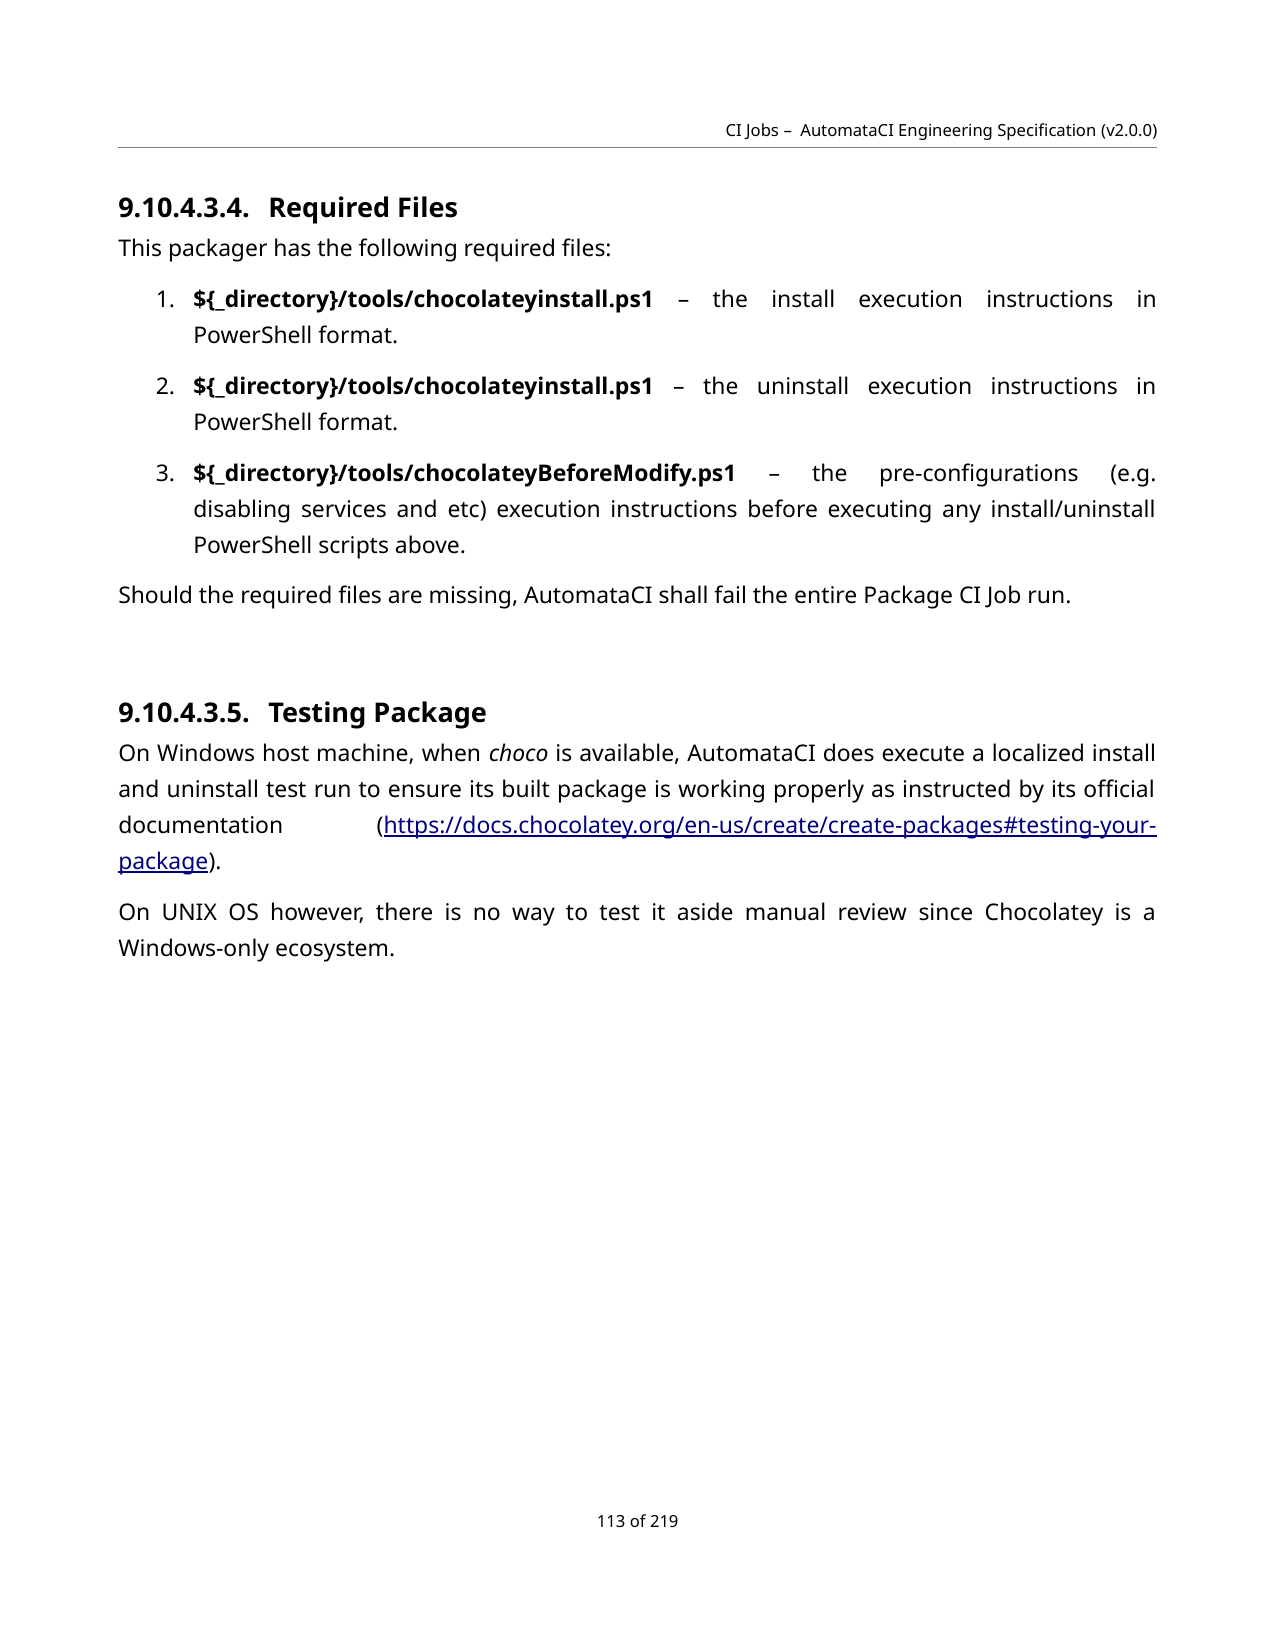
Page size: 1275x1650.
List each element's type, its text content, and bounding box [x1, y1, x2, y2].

text This packager has the following required files: [118, 232, 1157, 263]
list ${_directory}/tools/chocolateyinstall.ps1 – the install execution instructions in PowerShell format. [156, 283, 1157, 350]
list ${_directory}/tools/chocolateyBeforeModify.ps1 – the pre-configurations (e.g. disabling services and etc) execution instructions before executing any install/uninstall PowerShell scripts above. [156, 457, 1157, 560]
text On Windows host machine, when choco is available, AutomataCI does execute a localized install and uninstall test run to ensure its built package is working properly as instructed by its official documentation (https://docs.chocolatey.org/en-us/create/create-packages#testing-your-package). [118, 737, 1157, 876]
subtitle Required Files [118, 189, 1157, 226]
list ${_directory}/tools/chocolateyinstall.ps1 – the uninstall execution instructions in PowerShell format. [156, 370, 1157, 437]
text Should the required files are missing, AutomataCI shall fail the entire Package CI Job run. [118, 579, 1157, 611]
text On UNIX OS however, there is no way to test it aside manual review since Chocolatey is a Windows-only ecosystem. [118, 896, 1157, 963]
subtitle Testing Package [118, 694, 1157, 731]
